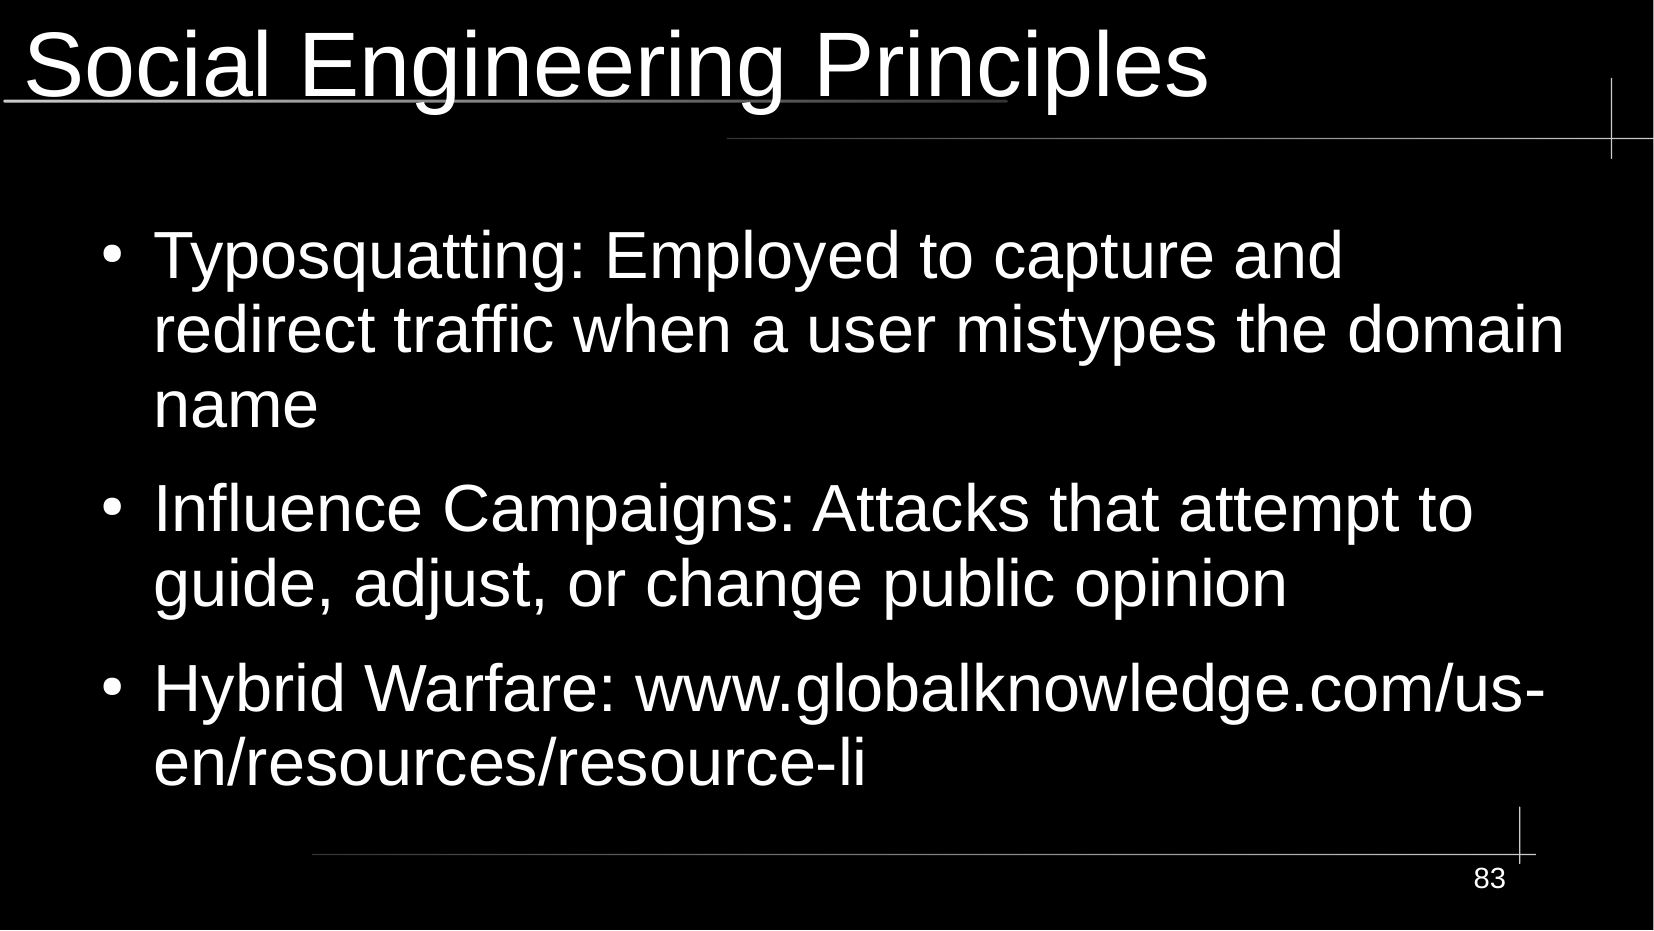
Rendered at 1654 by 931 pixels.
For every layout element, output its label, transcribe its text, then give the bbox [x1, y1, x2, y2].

title Social Engineering Principles [23, 11, 1589, 119]
list Typosquatting: Employed to capture and redirect traffic when a user mistypes the domain name Influence Campaigns: Attacks that attempt to guide, adjust, or change public opinion Hybrid Warfare: www.globalknowledge.com/us-en/resources/resource-li [82, 217, 1571, 863]
